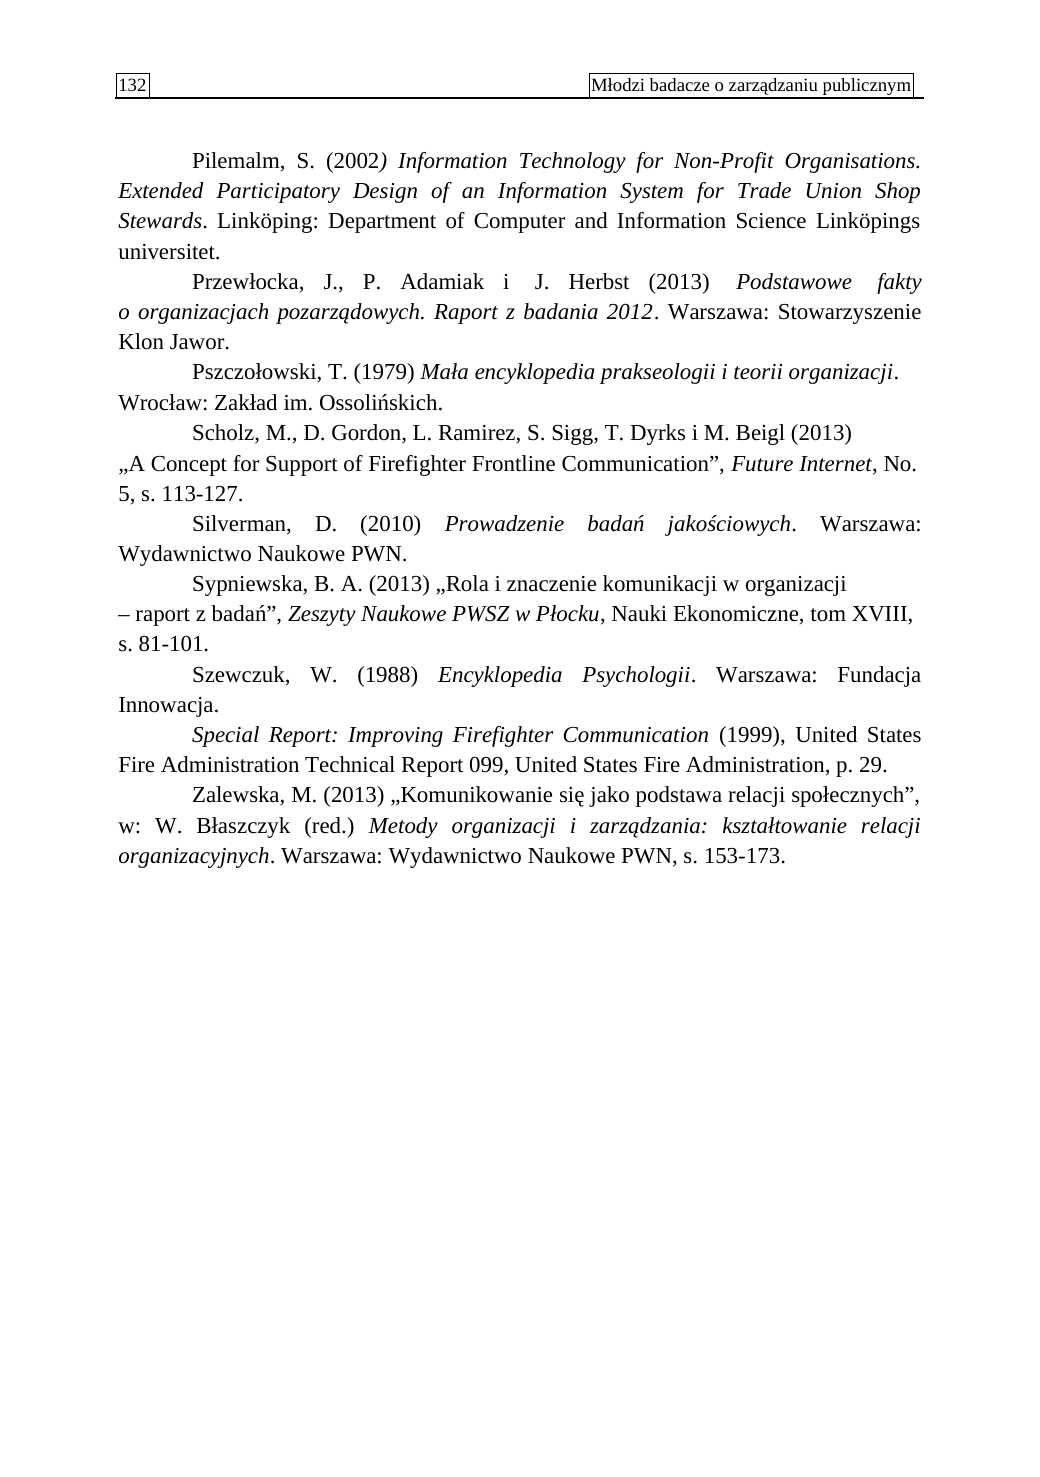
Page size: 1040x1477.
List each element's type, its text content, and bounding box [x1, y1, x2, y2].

text Pszczołowski, T. (1979) Mała encyklopedia prakseologii i teorii organizacji. [192, 359, 933, 385]
text Pilemalm, S. (2002) Information Technology for Non-Profit Organisations. Extended Participatory Design of an Information System for Trade Union Shop Stewards. Linköping: Department of Computer and Information Science Linköpings universitet. [118, 147, 922, 264]
text Wrocław: Zakład im. Ossolińskich. [118, 389, 933, 415]
text Sypniewska, B. A. (2013) „Rola i znaczenie komunikacji w organizacji [192, 570, 933, 596]
text „A Concept for Support of Firefighter Frontline Communication”, Future Internet, No. 5, s. 113-127. [118, 449, 921, 506]
text Szewczuk, W. (1988) Encyklopedia Psychologii. Warszawa: Fundacja Innowacja. [118, 661, 921, 717]
text Silverman, D. (2010) Prowadzenie badań jakościowych. Warszawa: Wydawnictwo Naukowe PWN. [118, 510, 922, 567]
text Special Report: Improving Firefighter Communication (1999), United States Fire Administration Technical Report 099, United States Fire Administration, p. 29. [118, 721, 922, 778]
text Zalewska, M. (2013) „Komunikowanie się jako podstawa relacji społecznych”, w: W. Błaszczyk (red.) Metody organizacji i zarządzania: kształtowanie relacji organizacyjnych. Warszawa: Wydawnictwo Naukowe PWN, s. 153-173. [118, 781, 921, 868]
text Przewłocka, J., P. Adamiak i J. Herbst (2013) Podstawowe fakty o organizacjach pozarządowych. Raport z badania 2012. Warszawa: Stowarzyszenie Klon Jawor. [118, 268, 922, 355]
text – raport z badań”, Zeszyty Naukowe PWSZ w Płocku, Nauki Ekonomiczne, tom XVIII, s. 81-101. [118, 600, 921, 657]
text Scholz, M., D. Gordon, L. Ramirez, S. Sigg, T. Dyrks i M. Beigl (2013) [192, 419, 933, 446]
